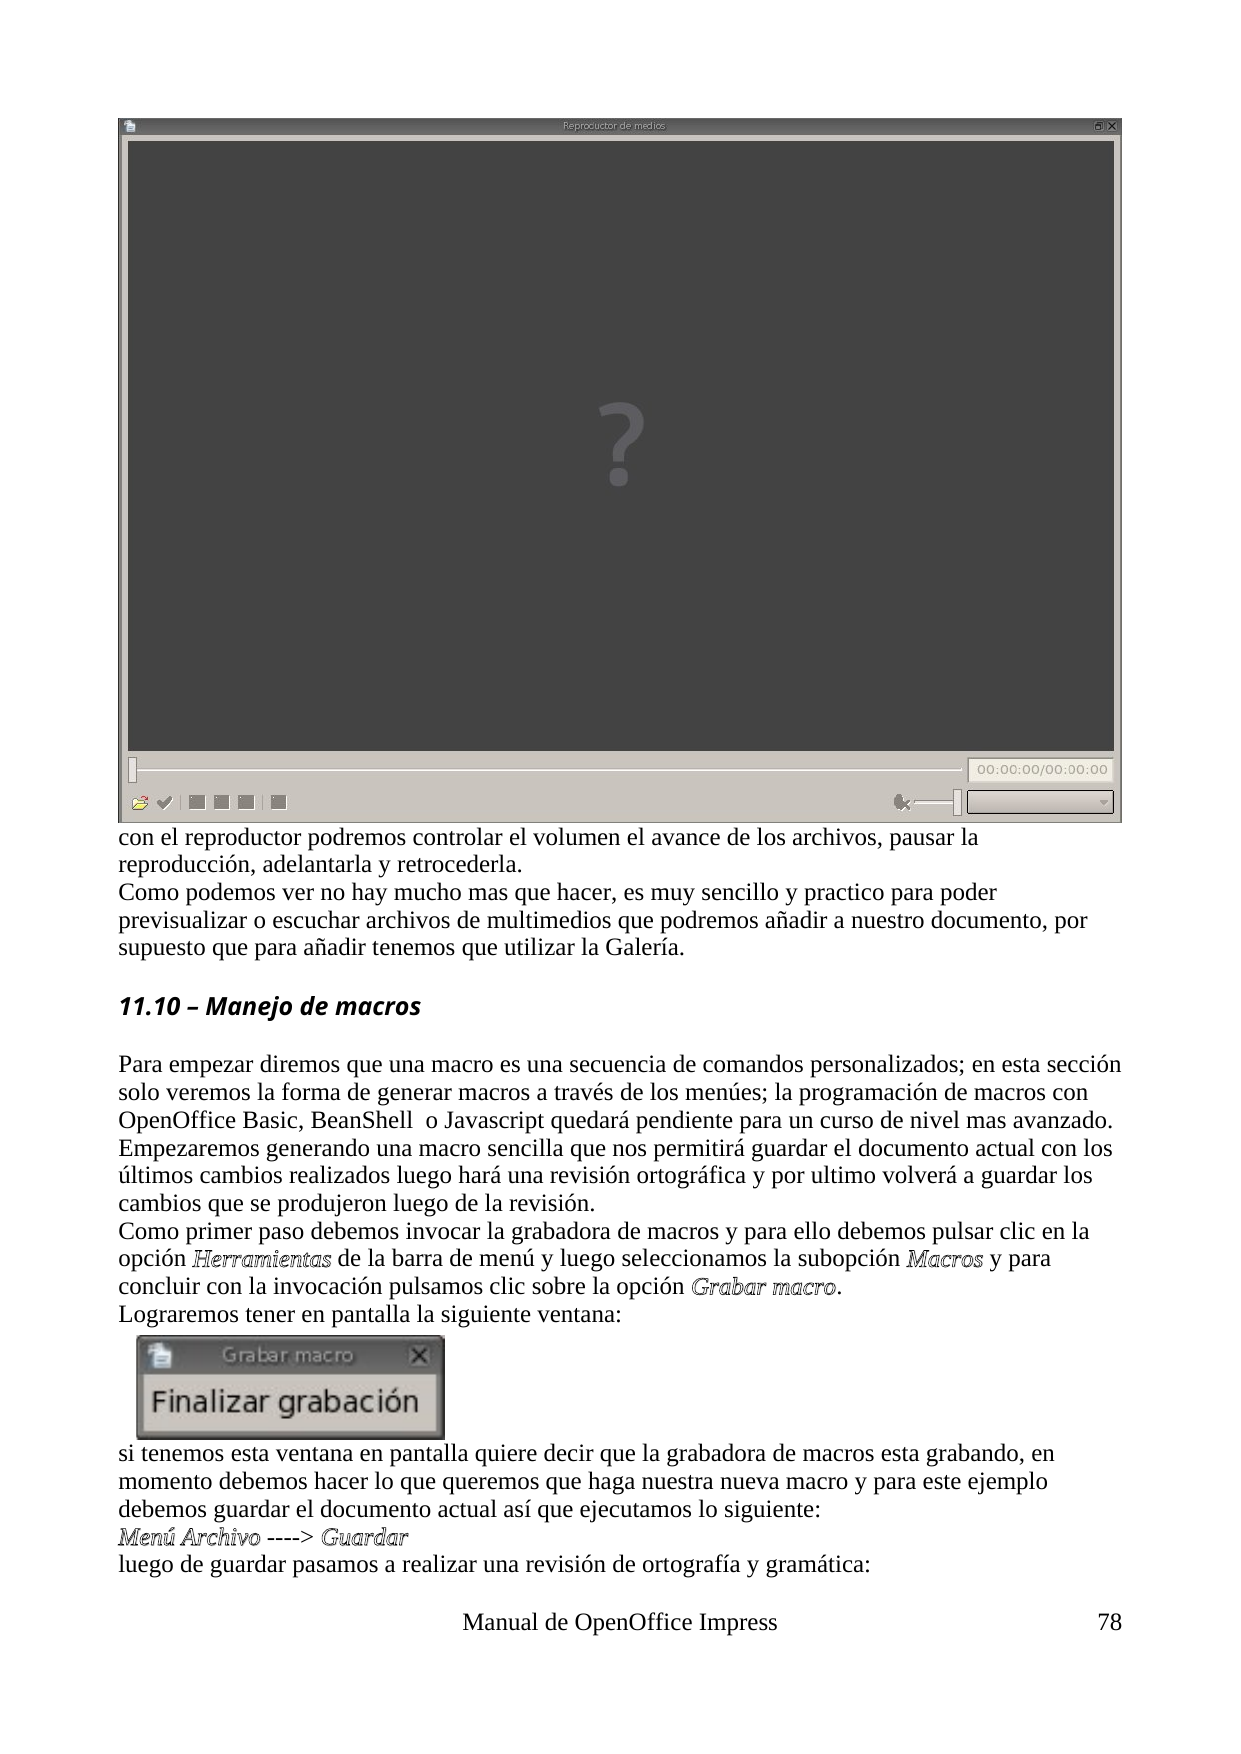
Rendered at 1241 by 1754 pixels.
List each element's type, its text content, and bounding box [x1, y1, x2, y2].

picture [136, 1335, 445, 1440]
picture [118, 118, 1122, 823]
text Menú Archivo ----> Guardar [118, 1523, 1122, 1550]
text Como podemos ver no hay mucho mas que hacer, es muy sencillo y practico para poder previsualizar o escuchar archivos de multimedios que podremos añadir a nuestro documento, por supuesto que para añadir tenemos que utilizar la Galería. [118, 878, 1122, 961]
text Empezaremos generando una macro sencilla que nos permitirá guardar el documento actual con los últimos cambios realizados luego hará una revisión ortográfica y por ultimo volverá a guardar los cambios que se produjeron luego de la revisión. [118, 1134, 1122, 1217]
text Para empezar diremos que una macro es una secuencia de comandos personalizados; en esta sección solo veremos la forma de generar macros a través de los menúes; la programación de macros con OpenOffice Basic, BeanShell o Javascript quedará pendiente para un curso de nivel mas avanzado. [118, 1051, 1122, 1134]
text con el reproductor podremos controlar el volumen el avance de los archivos, pausar la reproducción, adelantarla y retrocederla. [118, 823, 1122, 878]
text 11.10 – Manejo de macros [118, 989, 1122, 1023]
text si tenemos esta ventana en pantalla quiere decir que la grabadora de macros esta grabando, en momento debemos hacer lo que queremos que haga nuestra nueva macro y para este ejemplo debemos guardar el documento actual así que ejecutamos lo siguiente: [118, 1440, 1122, 1523]
text luego de guardar pasamos a realizar una revisión de ortografía y gramática: [118, 1550, 1122, 1578]
text Lograremos tener en pantalla la siguiente ventana: [118, 1300, 1122, 1328]
text Como primer paso debemos invocar la grabadora de macros y para ello debemos pulsar clic en la opción Herramientas de la barra de menú y luego seleccionamos la subopción Macros y para concluir con la invocación pulsamos clic sobre la opción Grabar macro. [118, 1217, 1122, 1300]
